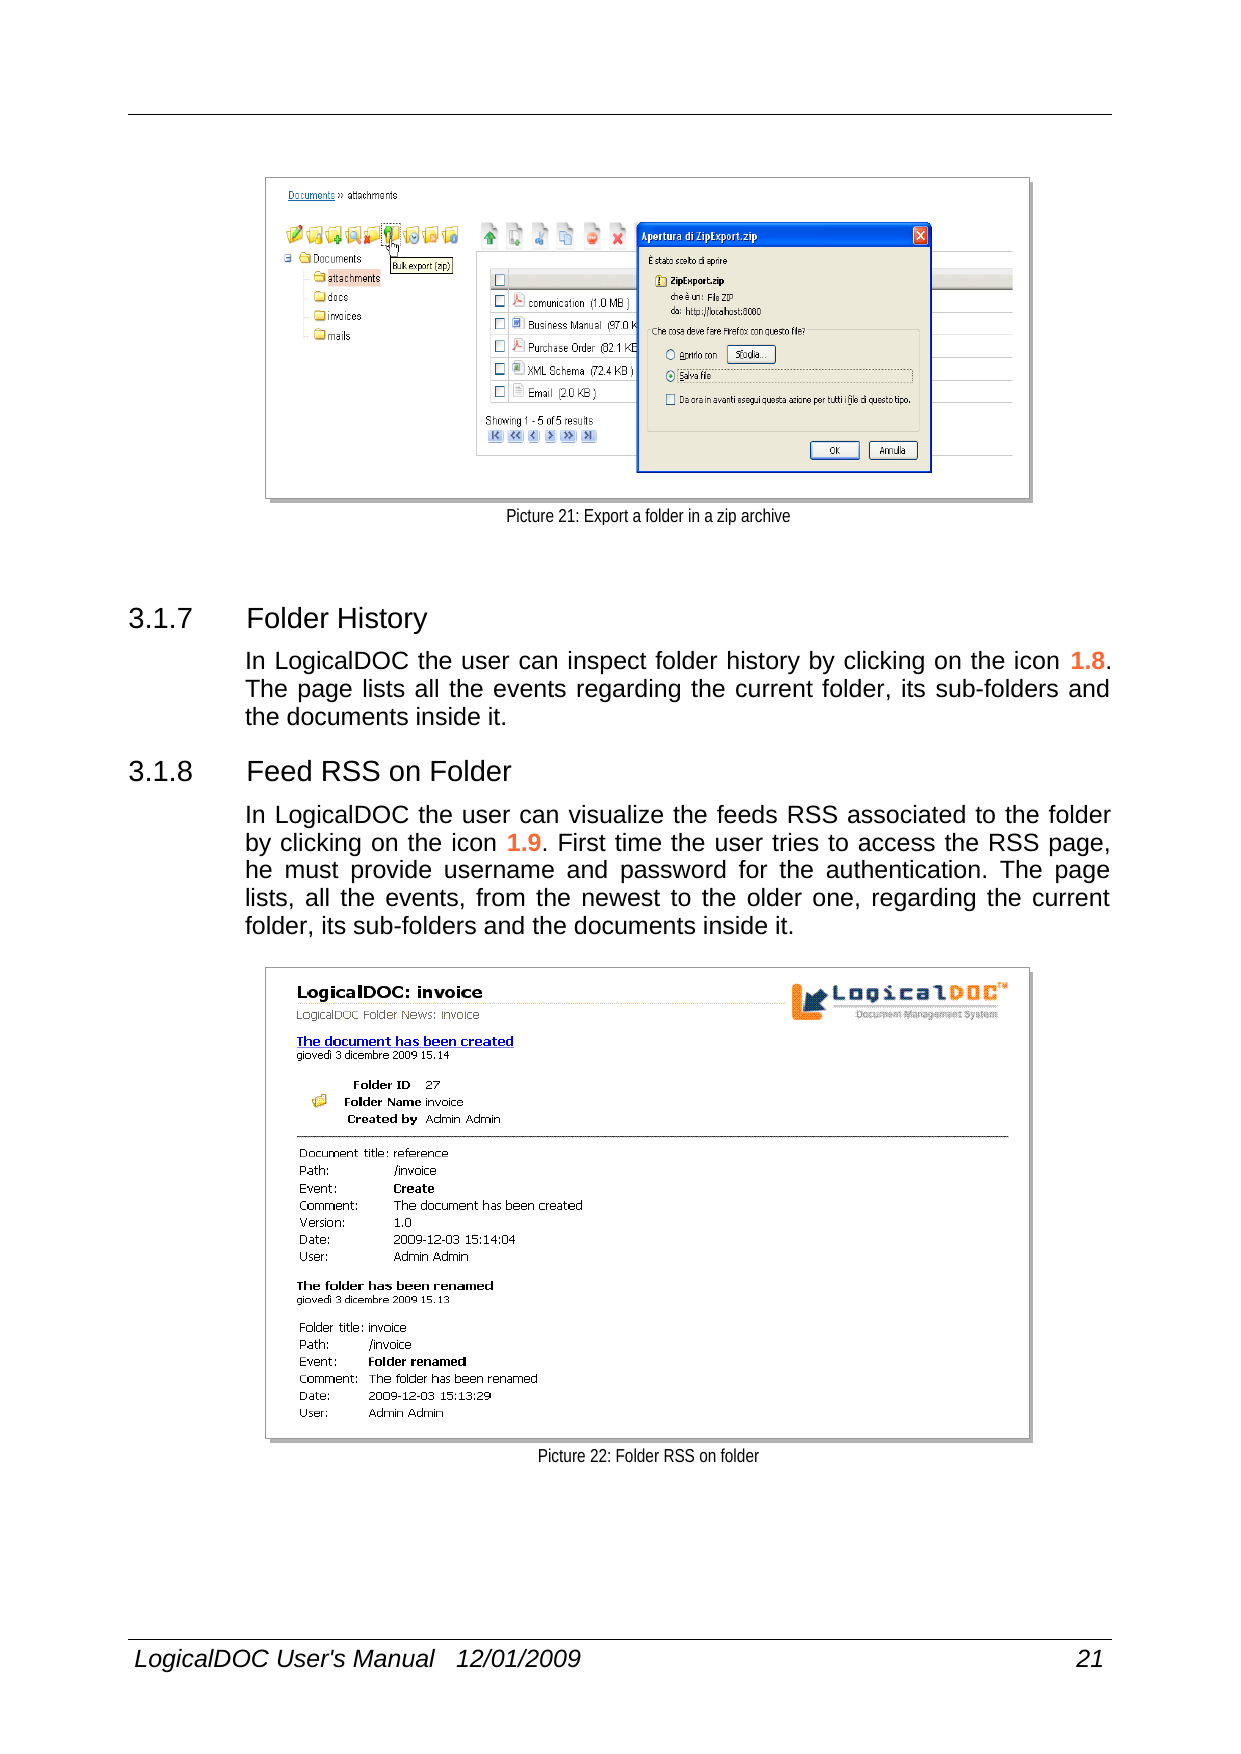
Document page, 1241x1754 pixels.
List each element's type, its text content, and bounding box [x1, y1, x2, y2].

list Picture 21: Export a folder in a zip archive [265, 499, 1031, 524]
subtitle Feed RSS on Folder [128, 755, 1112, 788]
picture [282, 186, 1013, 490]
text Picture 22: Folder RSS on folder [265, 1439, 1031, 1464]
subtitle Folder History [128, 602, 1112, 634]
text In LogicalDOC the user can visualize the feeds RSS associated to the folder by clicking on the icon 1.9. First time the user tries to access the RSS page, he must provide username and password for the authentication. The page lists, all the events, from the newest to the older one, regarding the current folder, its sub-folders and the documents inside it. [245, 800, 1112, 940]
text In LogicalDOC the user can inspect folder history by clicking on the icon 1.8. The page lists all the events regarding the current folder, its sub-folders and the documents inside it. [245, 647, 1112, 731]
